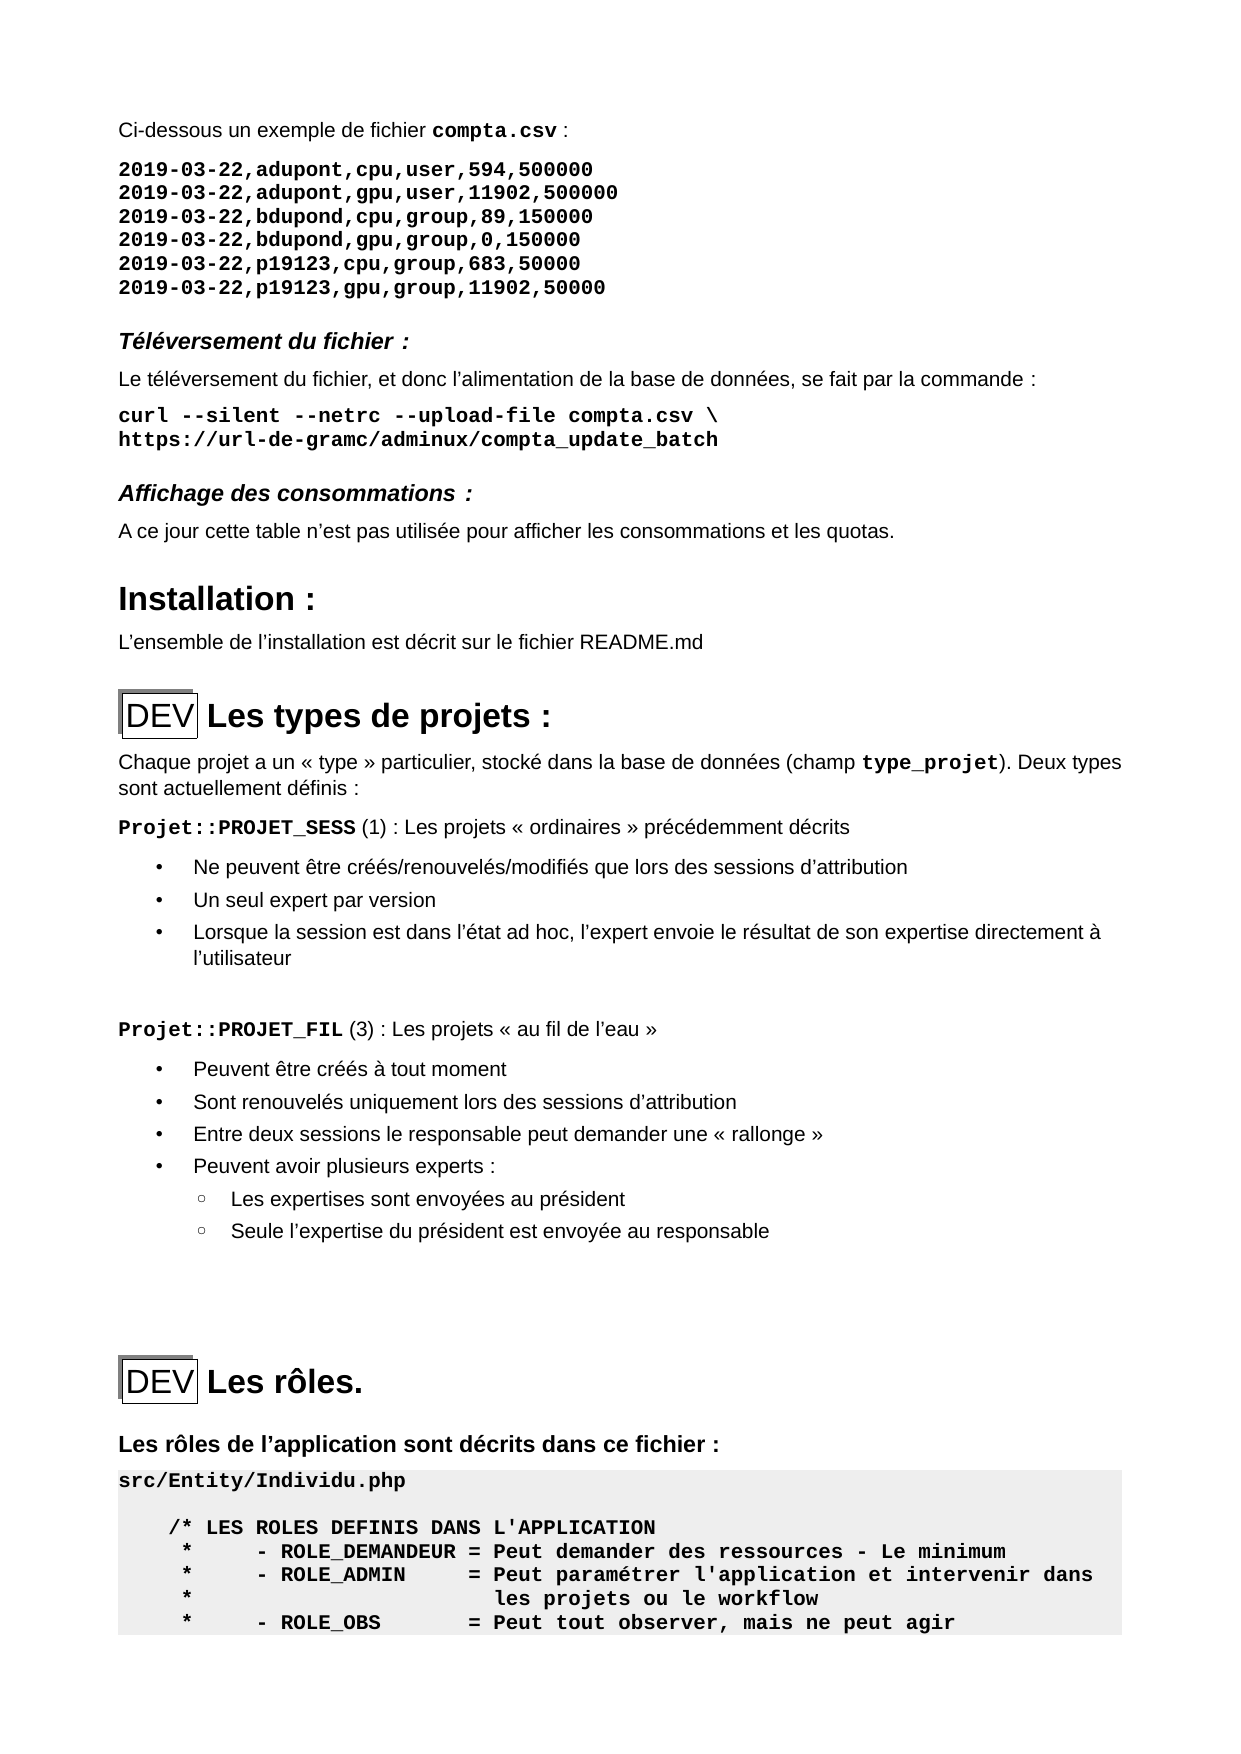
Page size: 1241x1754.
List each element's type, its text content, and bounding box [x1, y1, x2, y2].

list Un seul expert par version [156, 887, 1122, 911]
subtitle Installation : [118, 578, 1122, 617]
text * - ROLE_ADMIN = Peut paramétrer l'application et intervenir dans [118, 1564, 1122, 1588]
text Projet::PROJET_SESS (1) : Les projets « ordinaires » précédemment décrits [118, 814, 1122, 840]
list Les expertises sont envoyées au président [193, 1187, 1122, 1211]
subtitle Les types de projets : [193, 689, 1122, 738]
text src/Entity/Individu.php [118, 1470, 1122, 1493]
text A ce jour cette table n’est pas utilisée pour afficher les consommations et les quotas. [118, 519, 1122, 543]
text Ci-dessous un exemple de fichier compta.csv : [118, 118, 1122, 144]
text Projet::PROJET_FIL (3) : Les projets « au fil de l’eau » [118, 1017, 1122, 1043]
text 2019-03-22,adupont,cpu,user,594,500000 2019-03-22,adupont,gpu,user,11902,500000 2019-03-22,bdupond,cpu,group,89,150000 2019-03-22,bdupond,gpu,group,0,150000 2019-03-22,p19123,cpu,group,683,50000 2019-03-22,p19123,gpu,group,11902,50000 [118, 158, 1122, 300]
text * les projets ou le workflow [118, 1588, 1122, 1612]
text curl --silent --netrc --upload-file compta.csv \ https://url-de-gramc/adminux/compta_update_batch [118, 405, 1122, 453]
list Peuvent être créés à tout moment [156, 1057, 1122, 1081]
subtitle Les rôles de l’application sont décrits dans ce fichier : [118, 1431, 1122, 1457]
list Sont renouvelés uniquement lors des sessions d’attribution [156, 1089, 1122, 1114]
text L’ensemble de l’installation est décrit sur le fichier README.md [118, 629, 1122, 653]
list Ne peuvent être créés/renouvelés/modifiés que lors des sessions d’attribution [156, 855, 1122, 879]
subtitle DEV Les rôles. [118, 1354, 1122, 1403]
list Entre deux sessions le responsable peut demander une « rallonge » [156, 1122, 1122, 1146]
text * - ROLE_DEMANDEUR = Peut demander des ressources - Le minimum [118, 1541, 1122, 1564]
text * - ROLE_OBS = Peut tout observer, mais ne peut agir [118, 1612, 1122, 1635]
text /* LES ROLES DEFINIS DANS L'APPLICATION [118, 1517, 1122, 1541]
text Chaque projet a un « type » particulier, stocké dans la base de données (champ type_projet). Deux types sont actuellement définis : [118, 750, 1122, 800]
list Peuvent avoir plusieurs experts : [156, 1154, 1122, 1178]
subtitle Affichage des consommations : [118, 480, 1122, 506]
text Le téléversement du fichier, et donc l’alimentation de la base de données, se fait par la commande : [118, 367, 1122, 391]
list Lorsque la session est dans l’état ad hoc, l’expert envoie le résultat de son expertise directement à l’utilisateur [156, 920, 1122, 970]
list Seule l’expertise du président est envoyée au responsable [193, 1219, 1122, 1243]
subtitle DEV [123, 694, 197, 738]
subtitle Téléversement du fichier : [118, 327, 1122, 354]
